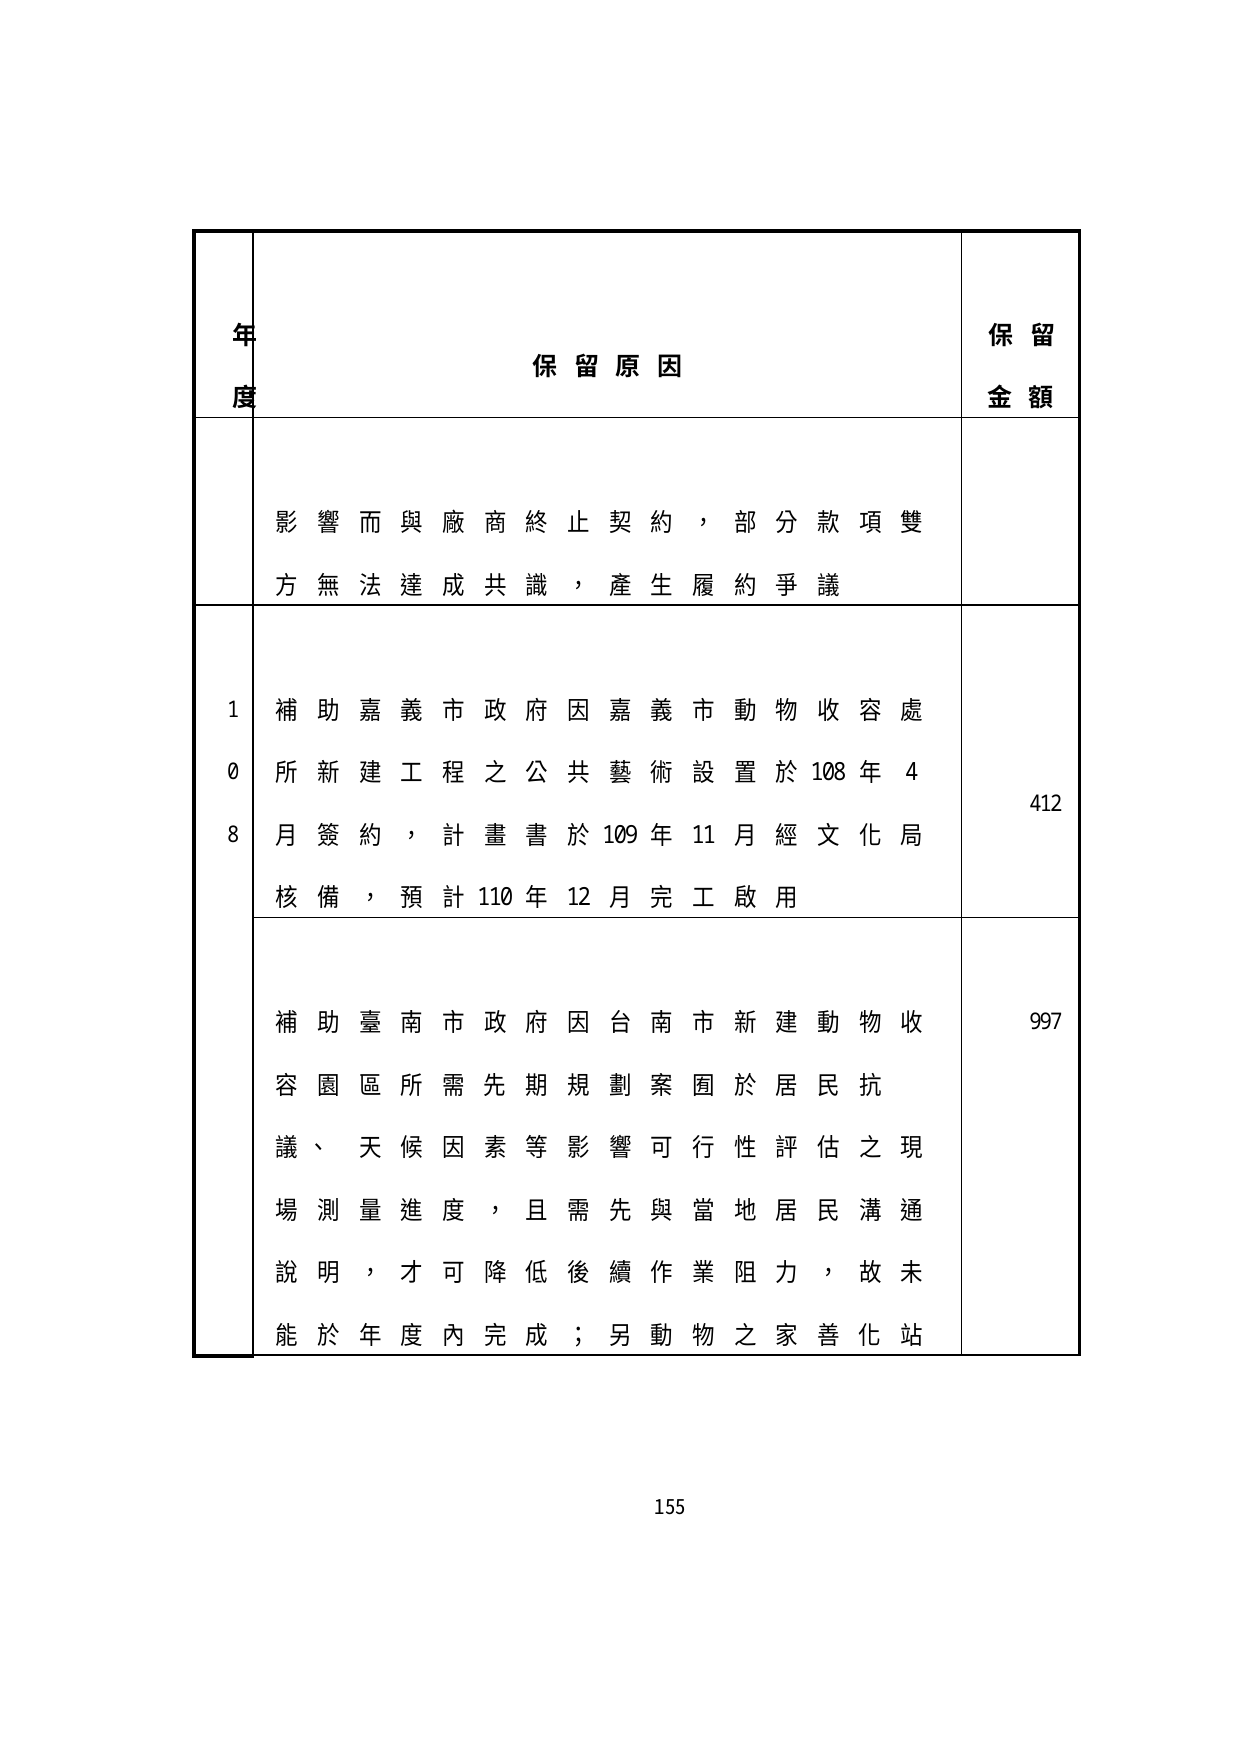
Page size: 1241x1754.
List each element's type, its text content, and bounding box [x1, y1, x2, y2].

table_cell [962, 418, 1078, 604]
table_cell 影響而與廠商終止契約，部分款項雙方無法達成共識，產生履約爭議 [254, 418, 961, 604]
table_cell 補助臺南市政府因台南市新建動物收容園區所需先期規劃案囿於居民抗議、天候因素等影響可行性評估之現場測量進度，且需先與當地居民溝通說明，才可降低後續作業阻力，故未能於年度內完成；另動物之家善化站 [254, 918, 961, 1354]
table_cell 補助嘉義市政府因嘉義市動物收容處所新建工程之公共藝術設置於108年4月簽約，計畫書於109年11月經文化局核備，預計110年12月完工啟用 [254, 606, 961, 917]
table_header 保留原因 [254, 233, 961, 417]
table_cell [196, 418, 252, 604]
table_header 保留金額 [962, 233, 1078, 417]
table_cell 997 [962, 918, 1078, 1354]
table_cell 108 [196, 606, 252, 1354]
table_header 年度 [196, 233, 252, 417]
table_cell 412 [962, 606, 1078, 917]
